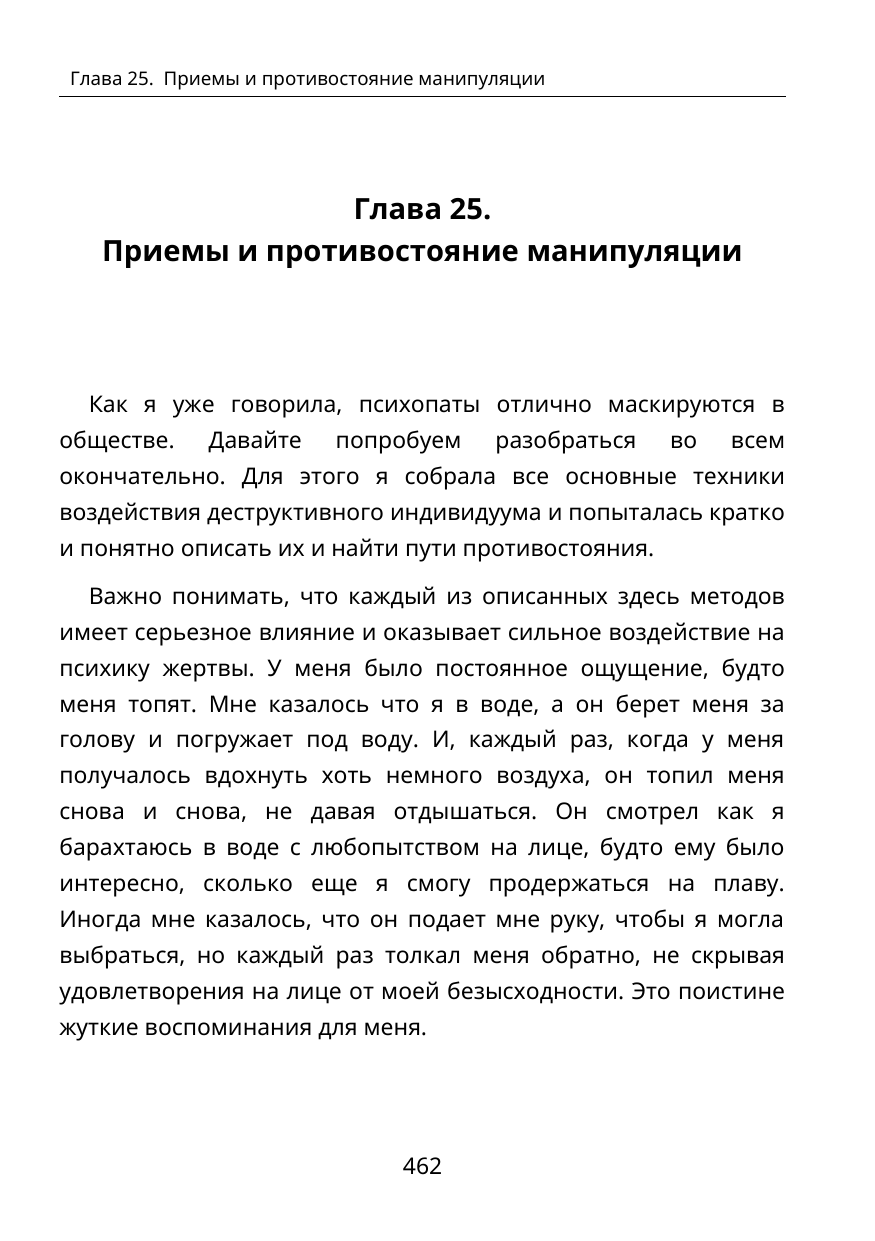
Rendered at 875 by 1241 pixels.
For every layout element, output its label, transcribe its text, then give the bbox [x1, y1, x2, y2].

subtitle Глава 25. Приемы и противостояние манипуляции [59, 185, 786, 270]
text Как я уже говорила, психопаты отлично маскируются в обществе. Давайте попробуем разобраться во всем окончательно. Для этого я собрала все основные техники воздействия деструктивного индивидуума и попыталась кратко и понятно описать их и найти пути противостояния. [59, 388, 786, 563]
text Важно понимать, что каждый из описанных здесь методов имеет серьезное влияние и оказывает сильное воздействие на психику жертвы. У меня было постоянное ощущение, будто меня топят. Мне казалось что я в воде, а он берет меня за голову и погружает под воду. И, каждый раз, когда у меня получалось вдохнуть хоть немного воздуха, он топил меня снова и снова, не давая отдышаться. Он смотрел как я барахтаюсь в воде с любопытством на лице, будто ему было интересно, сколько еще я смогу продержаться на плаву. Иногда мне казалось, что он подает мне руку, чтобы я могла выбраться, но каждый раз толкал меня обратно, не скрывая удовлетворения на лице от моей безысходности. Это поистине жуткие воспоминания для меня. [59, 580, 786, 1042]
